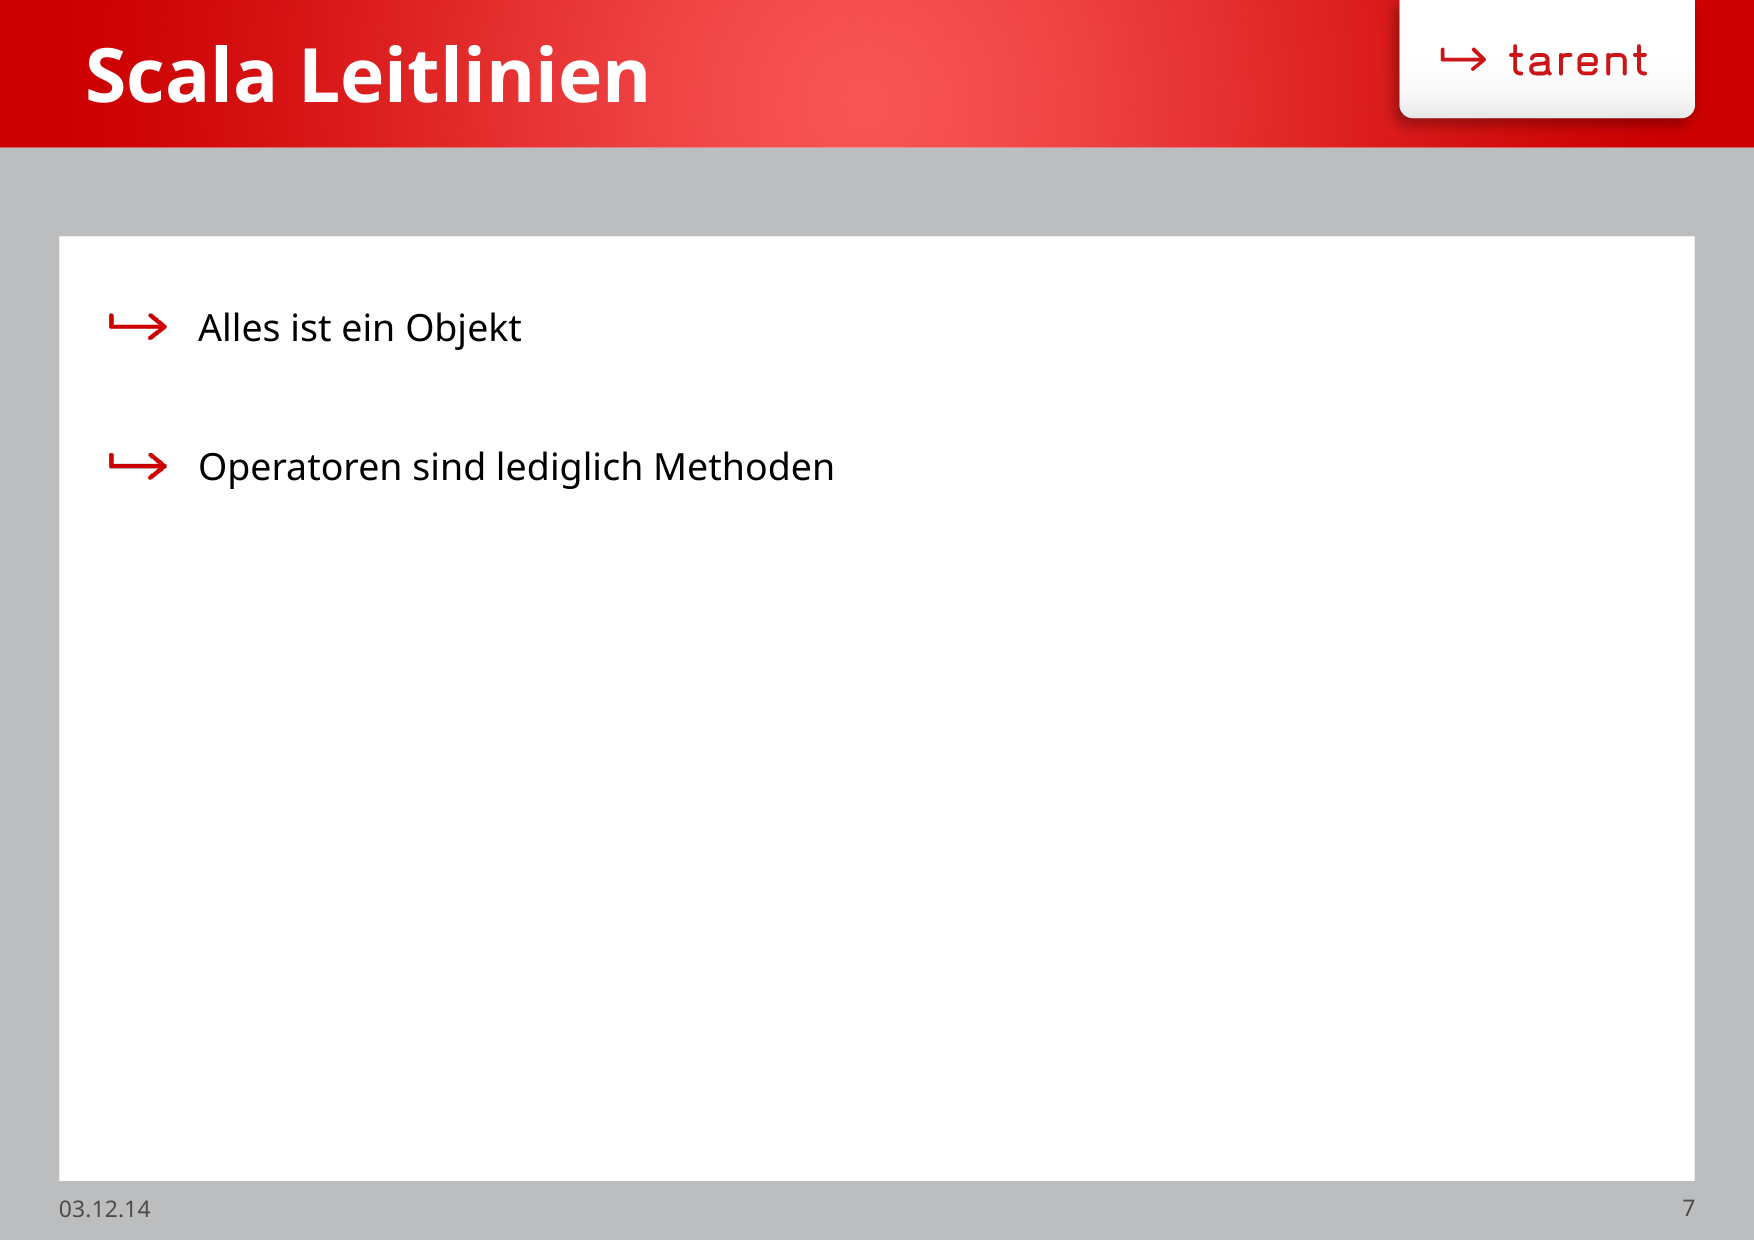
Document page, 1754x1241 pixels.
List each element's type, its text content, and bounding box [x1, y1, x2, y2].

list Alles ist ein Objekt Operatoren sind lediglich Methoden [58, 212, 1630, 1170]
picture [0, 0, 1754, 1240]
title Scala Leitlinien [58, 0, 1638, 177]
